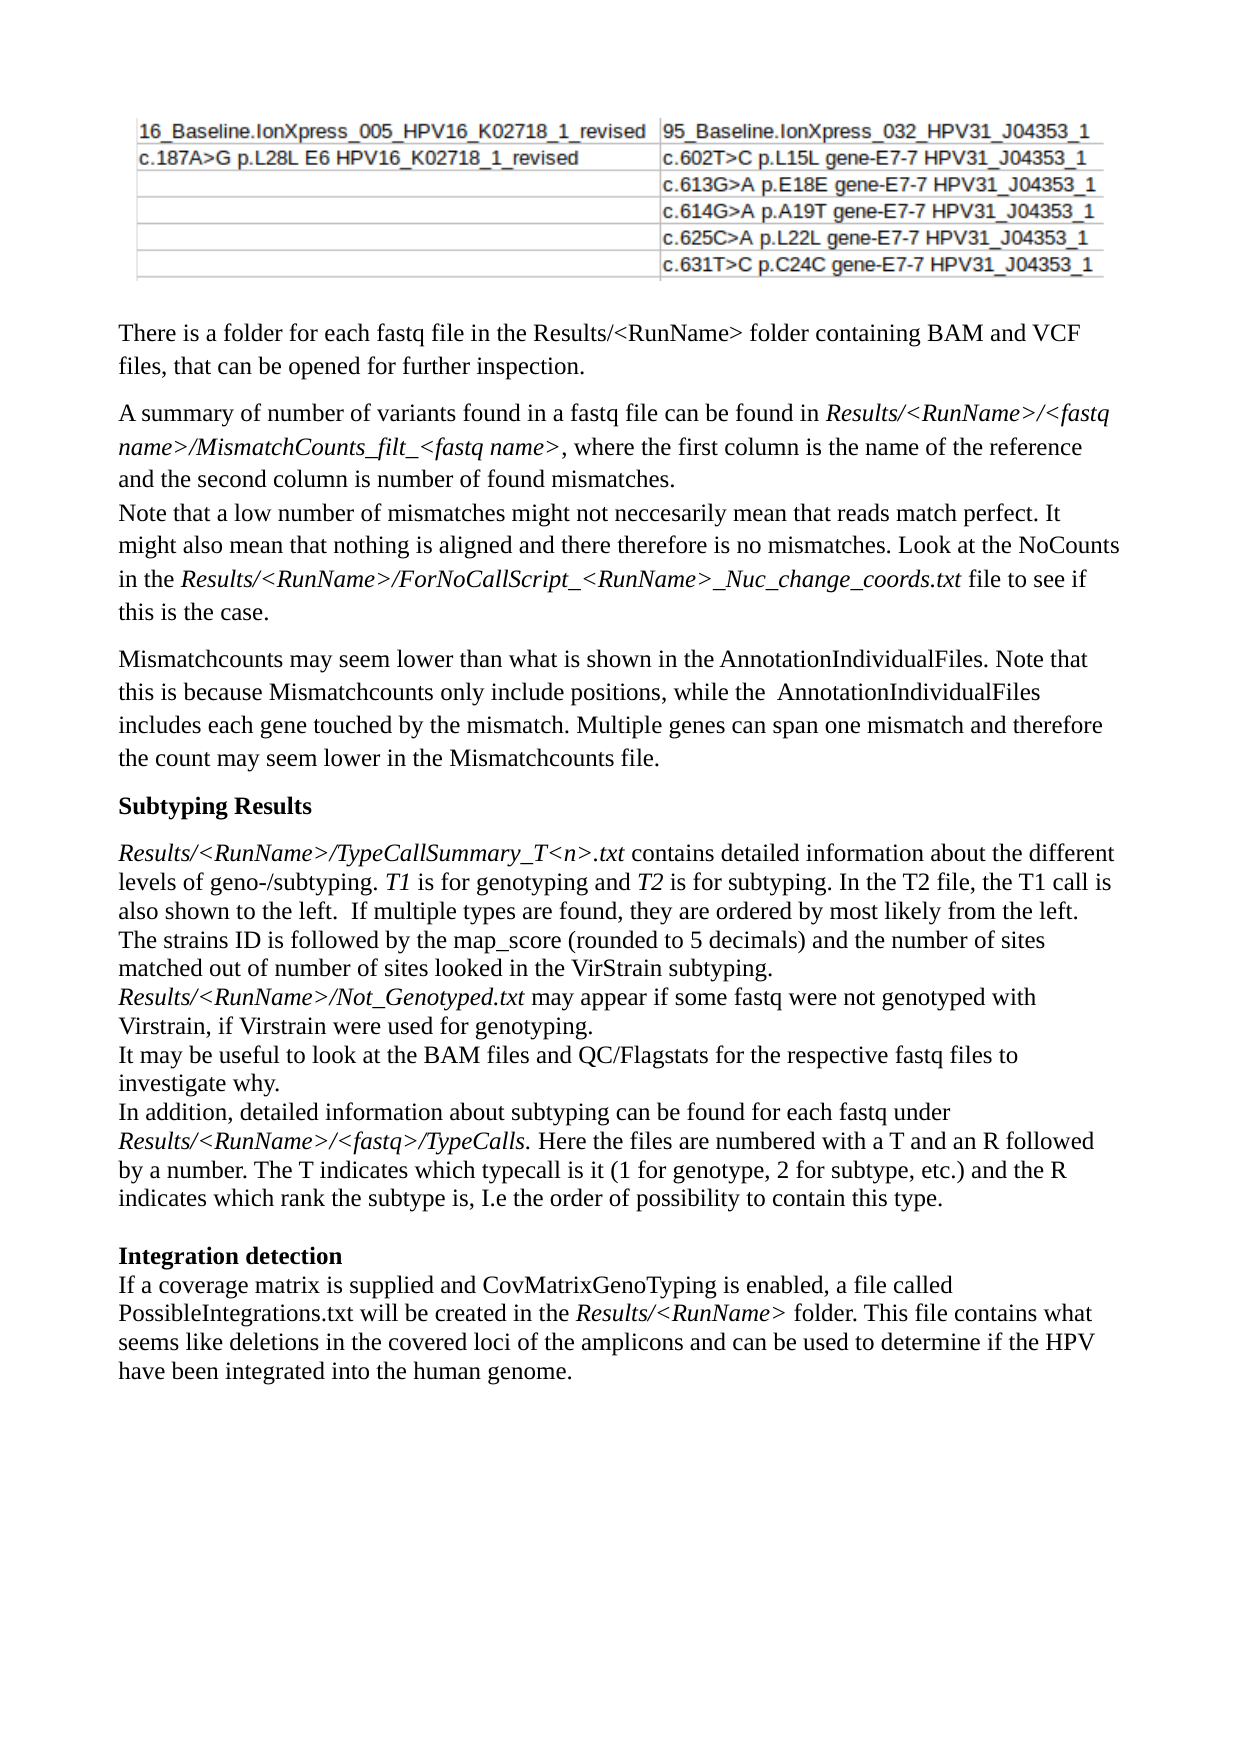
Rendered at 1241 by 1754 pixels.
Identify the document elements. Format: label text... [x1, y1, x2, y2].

text Mismatchcounts may seem lower than what is shown in the AnnotationIndividualFiles. Note that this is because Mismatchcounts only include positions, while the AnnotationIndividualFiles includes each gene touched by the mismatch. Multiple genes can span one mismatch and therefore the count may seem lower in the Mismatchcounts file. [118, 644, 1122, 772]
text Results/<RunName>/TypeCallSummary_T<n>.txt contains detailed information about the different levels of geno-/subtyping. T1 is for genotyping and T2 is for subtyping. In the T2 file, the T1 call is also shown to the left. If multiple types are found, they are ordered by most likely from the left. The strains ID is followed by the map_score (rounded to 5 decimals) and the number of sites matched out of number of sites looked in the VirStrain subtyping. [118, 838, 1122, 982]
text It may be useful to look at the BAM files and QC/Flagstats for the respective fastq files to investigate why. [118, 1040, 1122, 1097]
text In addition, detailed information about subtyping can be found for each fastq under Results/<RunName>/<fastq>/TypeCalls. Here the files are numbered with a T and an R followed by a number. The T indicates which typecall is it (1 for genotype, 2 for subtype, etc.) and the R indicates which rank the subtype is, I.e the order of possibility to contain this type. [118, 1097, 1122, 1212]
text If a coverage matrix is supplied and CovMatrixGenoTyping is enabled, a file called PossibleIntegrations.txt will be created in the Results/<RunName> folder. This file contains what seems like deletions in the covered loci of the amplicons and can be used to determine if the HPV have been integrated into the human genome. [118, 1270, 1122, 1385]
text Results/<RunName>/Not_Genotyped.txt may appear if some fastq were not genotyped with Virstrain, if Virstrain were used for genotyping. [118, 982, 1122, 1040]
picture [136, 118, 1104, 281]
text Subtyping Results [118, 791, 1122, 820]
text A summary of number of variants found in a fastq file can be found in Results/<RunName>/<fastq name>/MismatchCounts_filt_<fastq name>, where the first column is the name of the reference and the second column is number of found mismatches. Note that a low number of mismatches might not neccesarily mean that reads match perfect. It might also mean that nothing is aligned and there therefore is no mismatches. Look at the NoCounts in the Results/<RunName>/ForNoCallScript_<RunName>_Nuc_change_coords.txt file to see if this is the case. [118, 398, 1122, 625]
text There is a folder for each fastq file in the Results/<RunName> folder containing BAM and VCF files, that can be opened for further inspection. [118, 281, 1122, 380]
text Integration detection [118, 1241, 1122, 1270]
